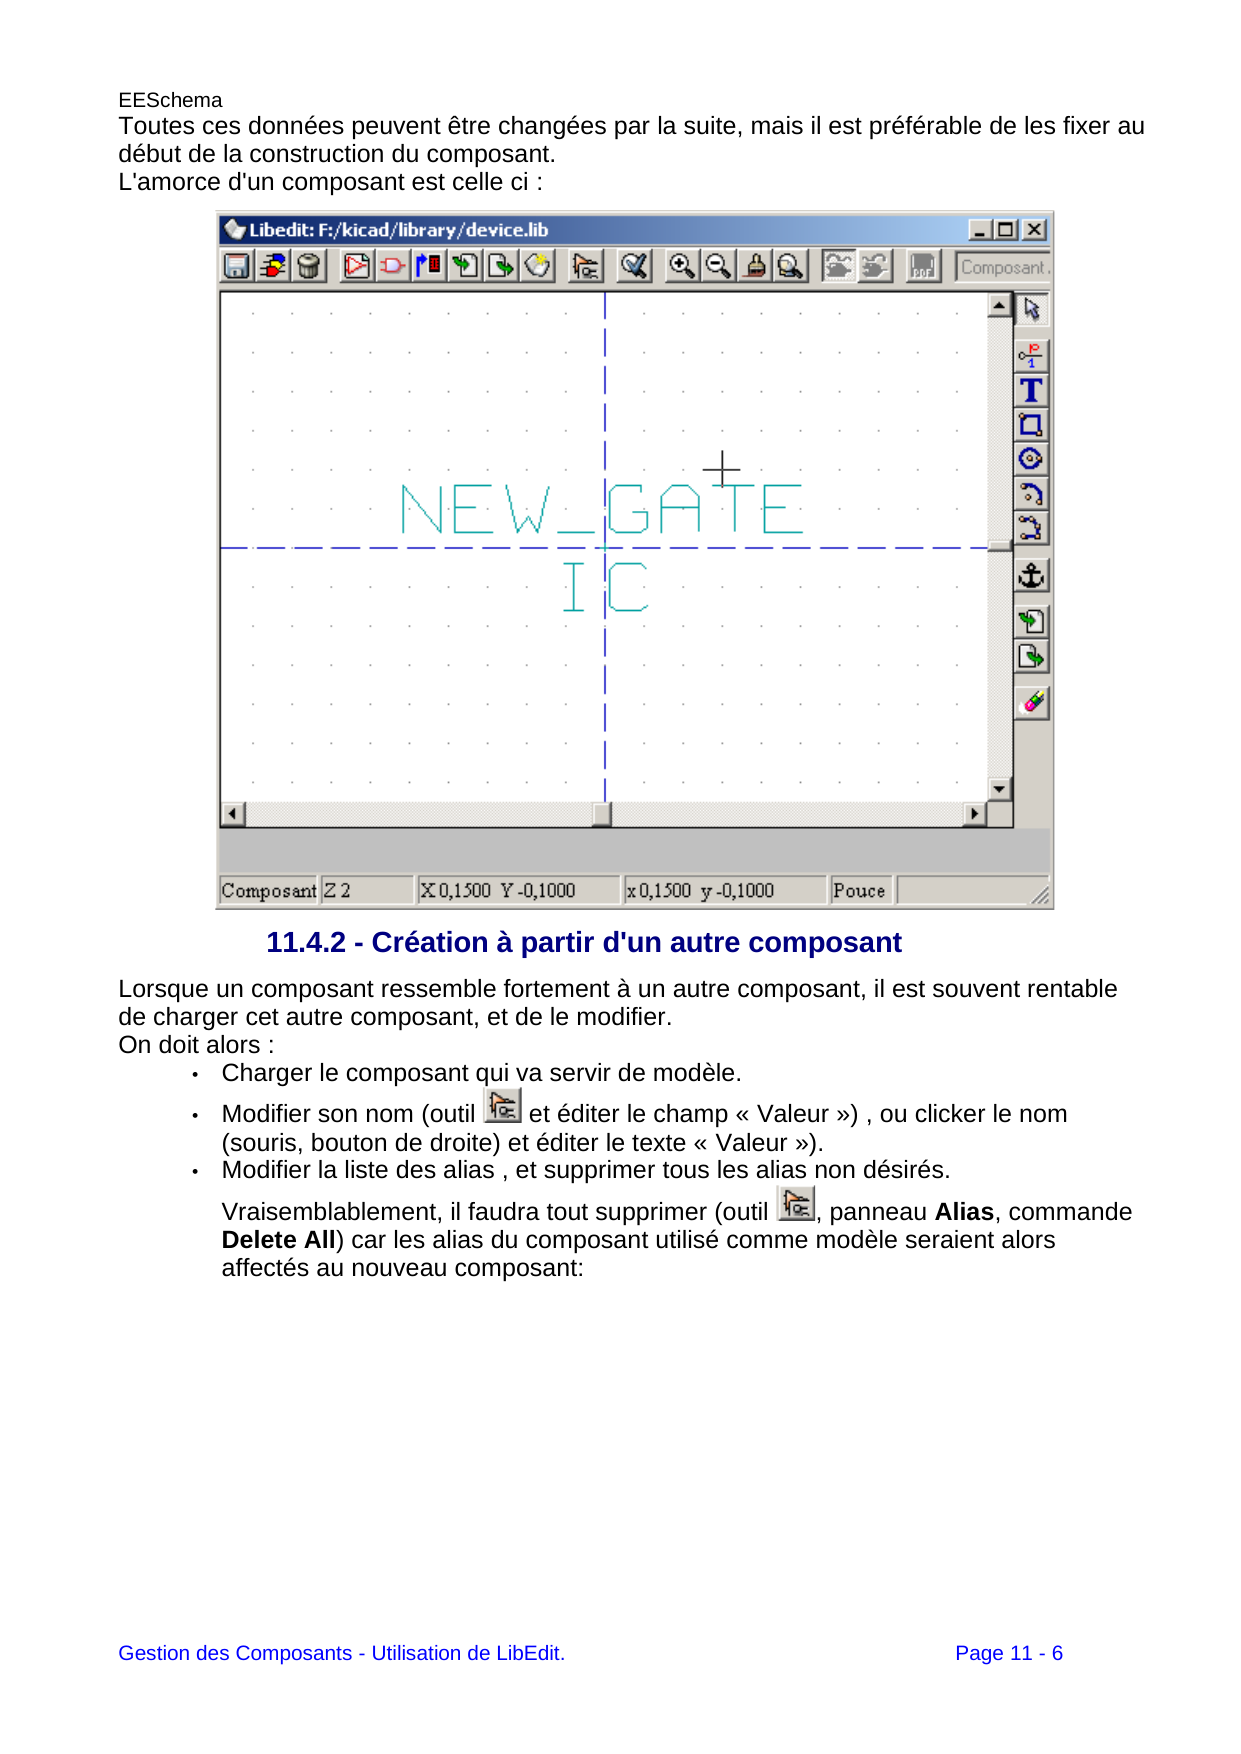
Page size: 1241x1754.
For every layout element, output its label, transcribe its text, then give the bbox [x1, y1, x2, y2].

text Lorsque un composant ressemble fortement à un autre composant, il est souvent rentable de charger cet autre composant, et de le modifier. [118, 975, 1152, 1031]
list Modifier son nom (outil et éditer le champ « Valeur ») , ou clicker le nom (souris, bouton de droite) et éditer le texte « Valeur »). [192, 1087, 1152, 1156]
picture [776, 1184, 816, 1221]
text On doit alors : [118, 1031, 1152, 1059]
text Toutes ces données peuvent être changées par la suite, mais il est préférable de les fixer au début de la construction du composant. [118, 112, 1152, 168]
list Charger le composant qui va servir de modèle. [192, 1059, 1152, 1087]
subtitle Création à partir d'un autre composant [192, 926, 1152, 959]
list Modifier la liste des alias , et supprimer tous les alias non désirés. Vraisemblablement, il faudra tout supprimer (outil , panneau Alias, commande Delete All) car les alias du composant utilisé comme modèle seraient alors affectés au nouveau composant: [192, 1156, 1152, 1282]
picture [482, 1087, 522, 1123]
text L'amorce d'un composant est celle ci : [118, 168, 1152, 196]
picture [215, 210, 1055, 910]
